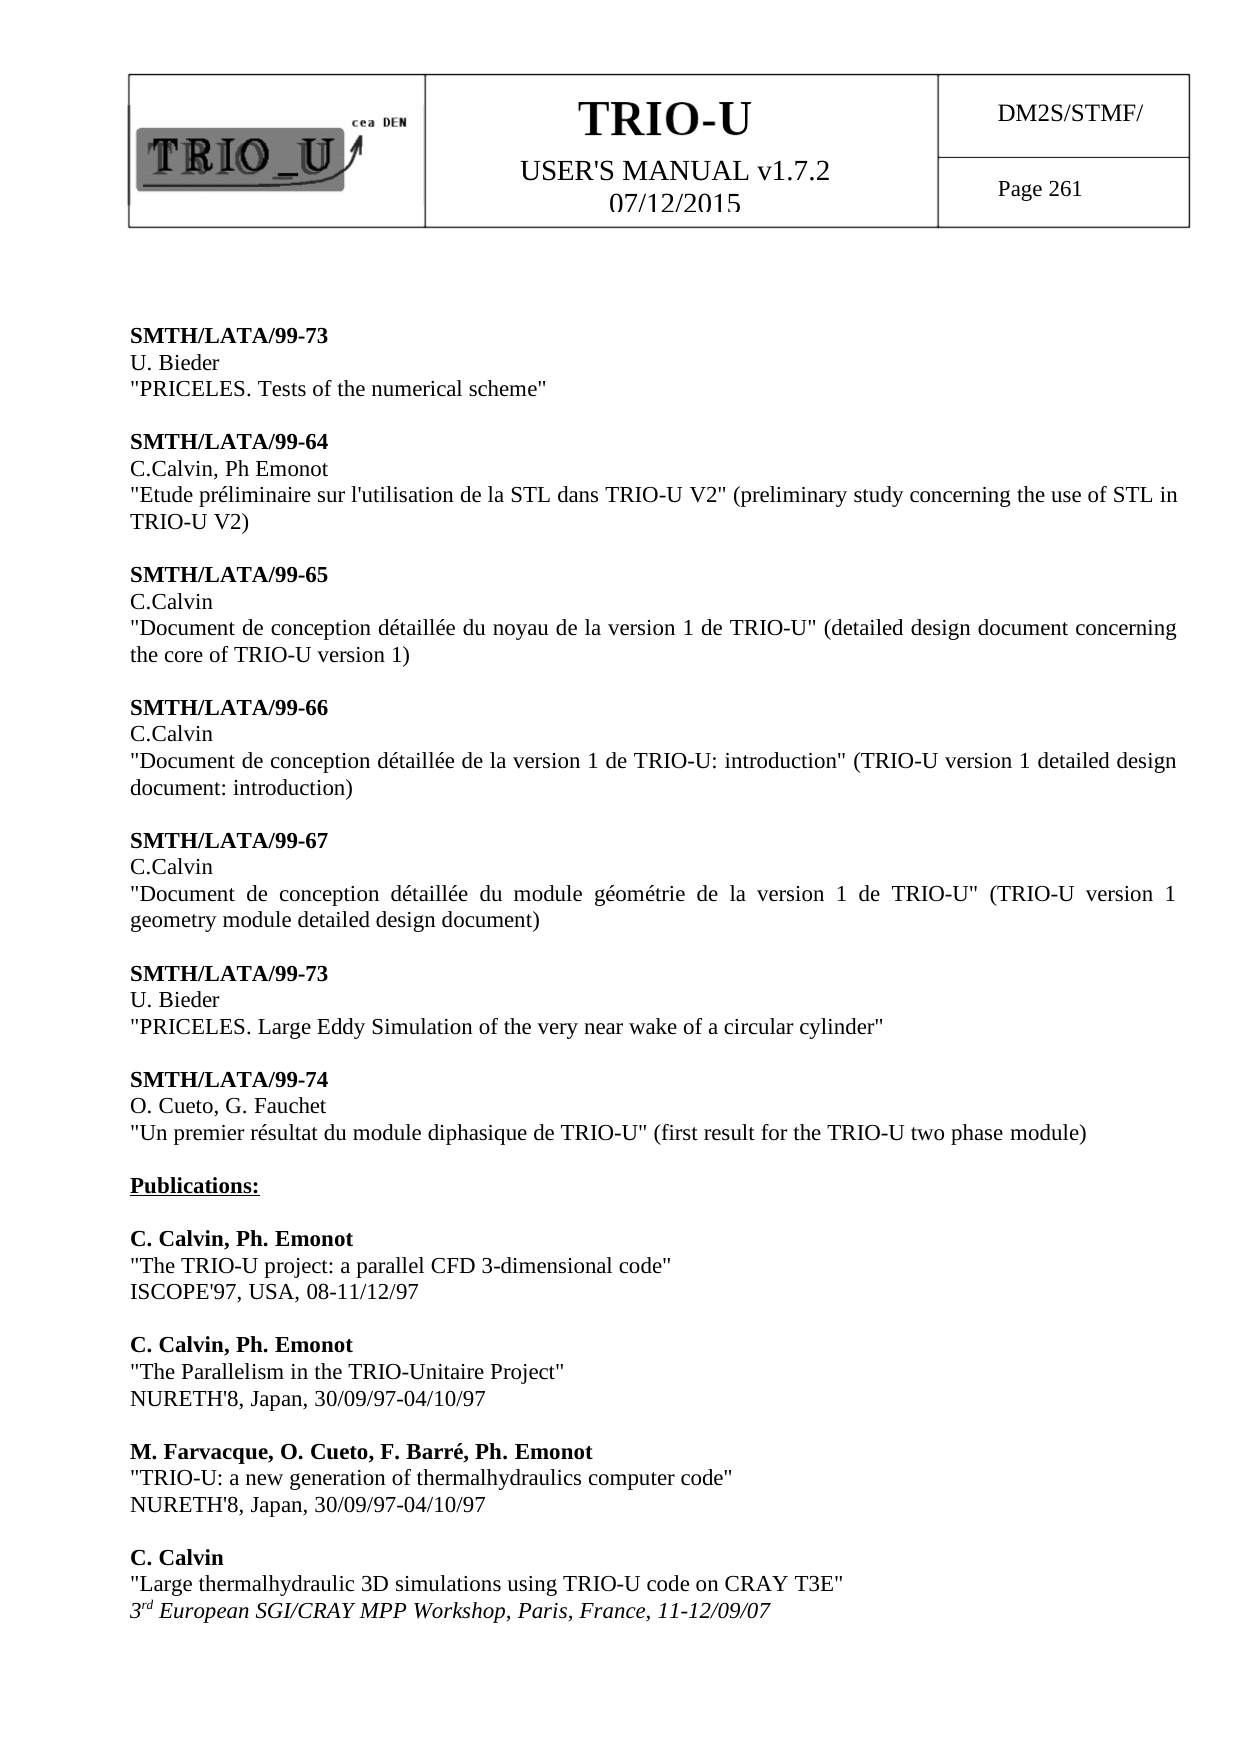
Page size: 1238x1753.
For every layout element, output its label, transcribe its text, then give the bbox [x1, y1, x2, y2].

text "PRICELES. Tests of the numerical scheme" [130, 375, 1178, 402]
text C.Calvin, Ph Emonot [130, 455, 1178, 481]
text "PRICELES. Large Eddy Simulation of the very near wake of a circular cylinder" [130, 1012, 1178, 1039]
text "Large thermalhydraulic 3D simulations using TRIO-U code on CRAY T3E" [130, 1570, 1178, 1597]
text U. Bieder [130, 348, 1178, 375]
text "The Parallelism in the TRIO-Unitaire Project" [130, 1358, 1178, 1384]
text C. Calvin [130, 1544, 1178, 1570]
text SMTH/LATA/99-64 [130, 428, 1178, 455]
text "Document de conception détaillée du module géométrie de la version 1 de TRIO-U" (TRIO-U version 1 geometry module detailed design document) [130, 880, 1178, 933]
text C.Calvin [130, 853, 1178, 880]
text C. Calvin, Ph. Emonot [130, 1225, 1178, 1252]
text ISCOPE'97, USA, 08-11/12/97 [130, 1278, 1178, 1305]
text "TRIO-U: a new generation of thermalhydraulics computer code" [130, 1464, 1178, 1491]
text C. Calvin, Ph. Emonot [130, 1331, 1178, 1358]
text SMTH/LATA/99-73 [130, 322, 1178, 348]
text C.Calvin [130, 587, 1178, 614]
text "Document de conception détaillée de la version 1 de TRIO-U: introduction" (TRIO-U version 1 detailed design document: introduction) [130, 747, 1178, 800]
text U. Bieder [130, 986, 1178, 1012]
text SMTH/LATA/99-65 [130, 561, 1178, 587]
text "Etude préliminaire sur l'utilisation de la STL dans TRIO-U V2" (preliminary study concerning the use of STL in TRIO-U V2) [130, 481, 1178, 534]
text O. Cueto, G. Fauchet [130, 1092, 1178, 1119]
text SMTH/LATA/99-73 [130, 959, 1178, 986]
text SMTH/LATA/99-67 [130, 827, 1178, 853]
text SMTH/LATA/99-66 [130, 694, 1178, 720]
text "Un premier résultat du module diphasique de TRIO-U" (first result for the TRIO-U two phase module) [130, 1119, 1178, 1145]
text "Document de conception détaillée du noyau de la version 1 de TRIO-U" (detailed design document concerning the core of TRIO-U version 1) [130, 614, 1178, 667]
text M. Farvacque, O. Cueto, F. Barré, Ph. Emonot [130, 1437, 1178, 1464]
text C.Calvin [130, 720, 1178, 747]
text "The TRIO-U project: a parallel CFD 3-dimensional code" [130, 1252, 1178, 1278]
text SMTH/LATA/99-74 [130, 1066, 1178, 1092]
text 3rd European SGI/CRAY MPP Workshop, Paris, France, 11-12/09/07 [130, 1597, 1178, 1623]
text NURETH'8, Japan, 30/09/97-04/10/97 [130, 1491, 1178, 1517]
text Publications: [130, 1172, 1178, 1198]
text NURETH'8, Japan, 30/09/97-04/10/97 [130, 1384, 1178, 1411]
